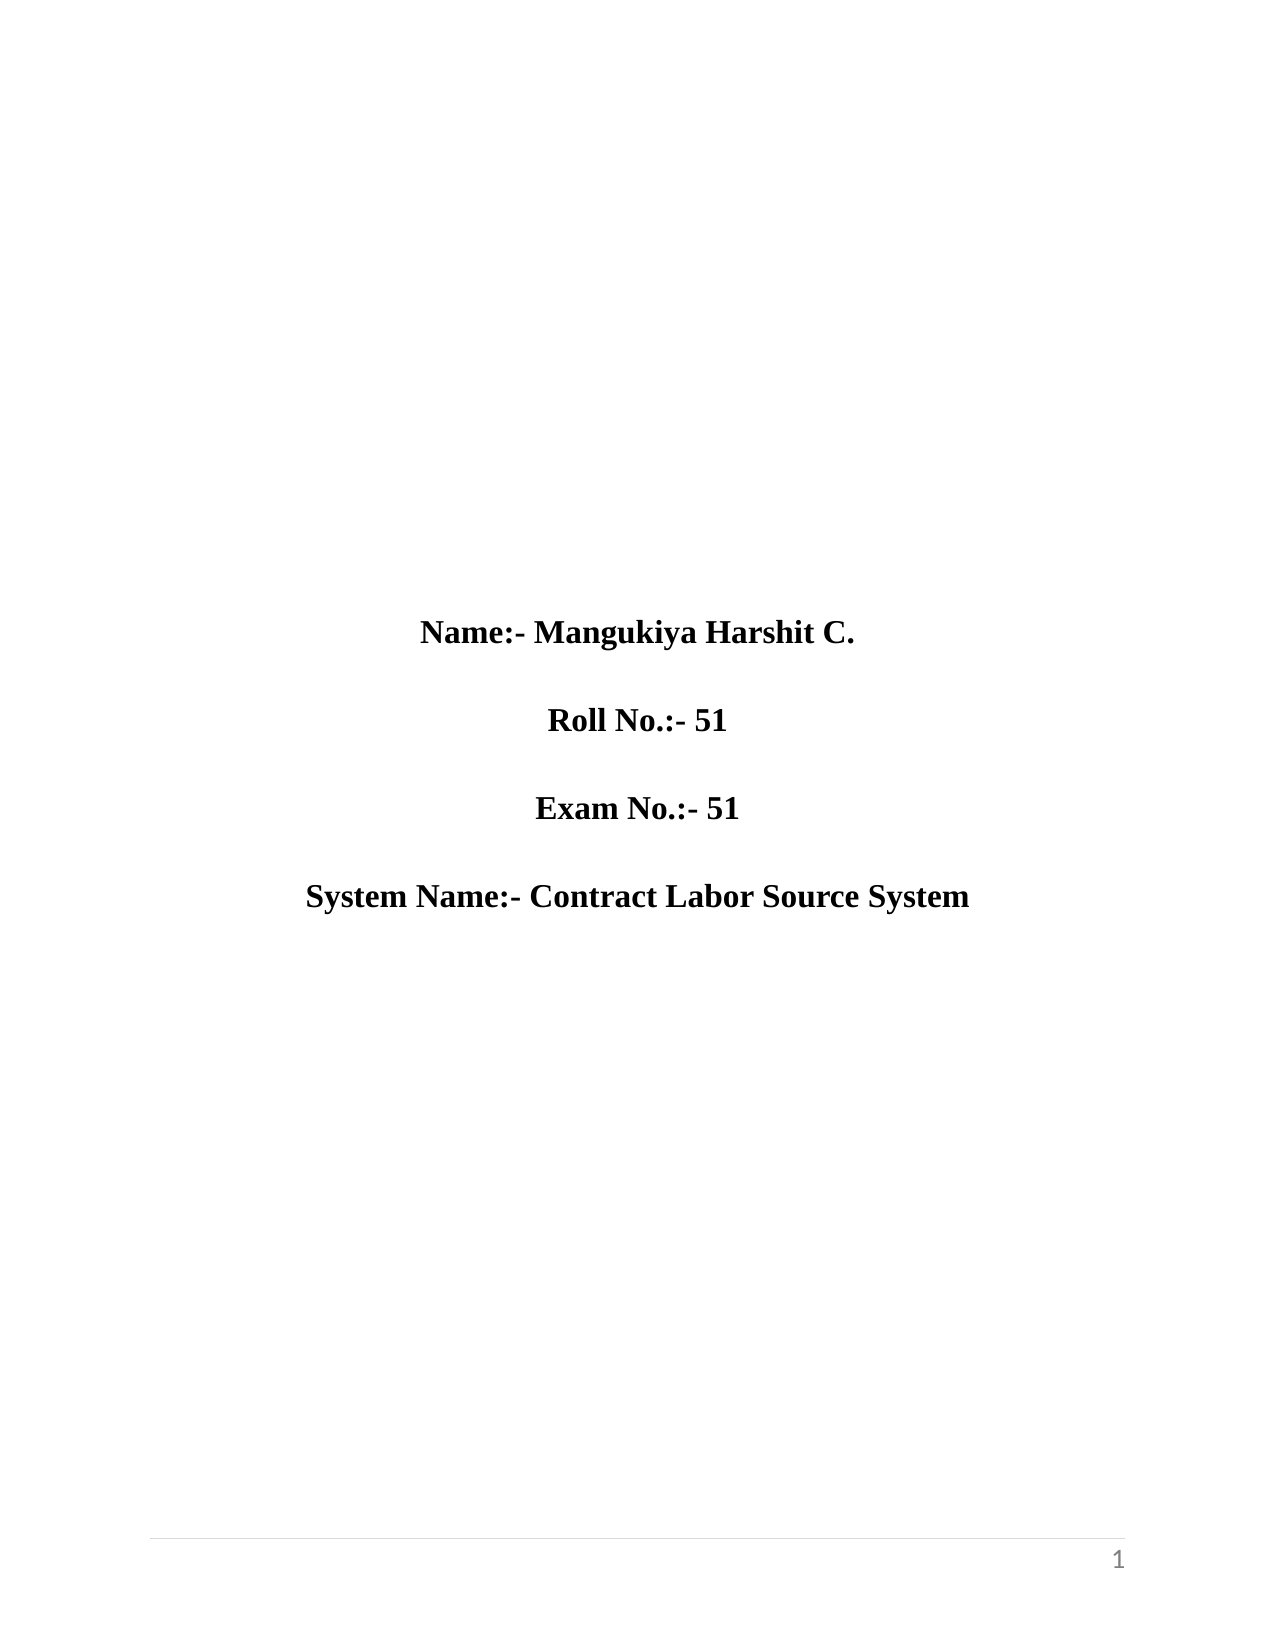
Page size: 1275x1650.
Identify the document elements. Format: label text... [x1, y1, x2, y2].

text Name:- Mangukiya Harshit C. [150, 612, 1125, 651]
text Roll No.:- 51 [150, 700, 1125, 739]
text System Name:- Contract Labor Source System [150, 877, 1125, 915]
text Exam No.:- 51 [150, 788, 1125, 827]
